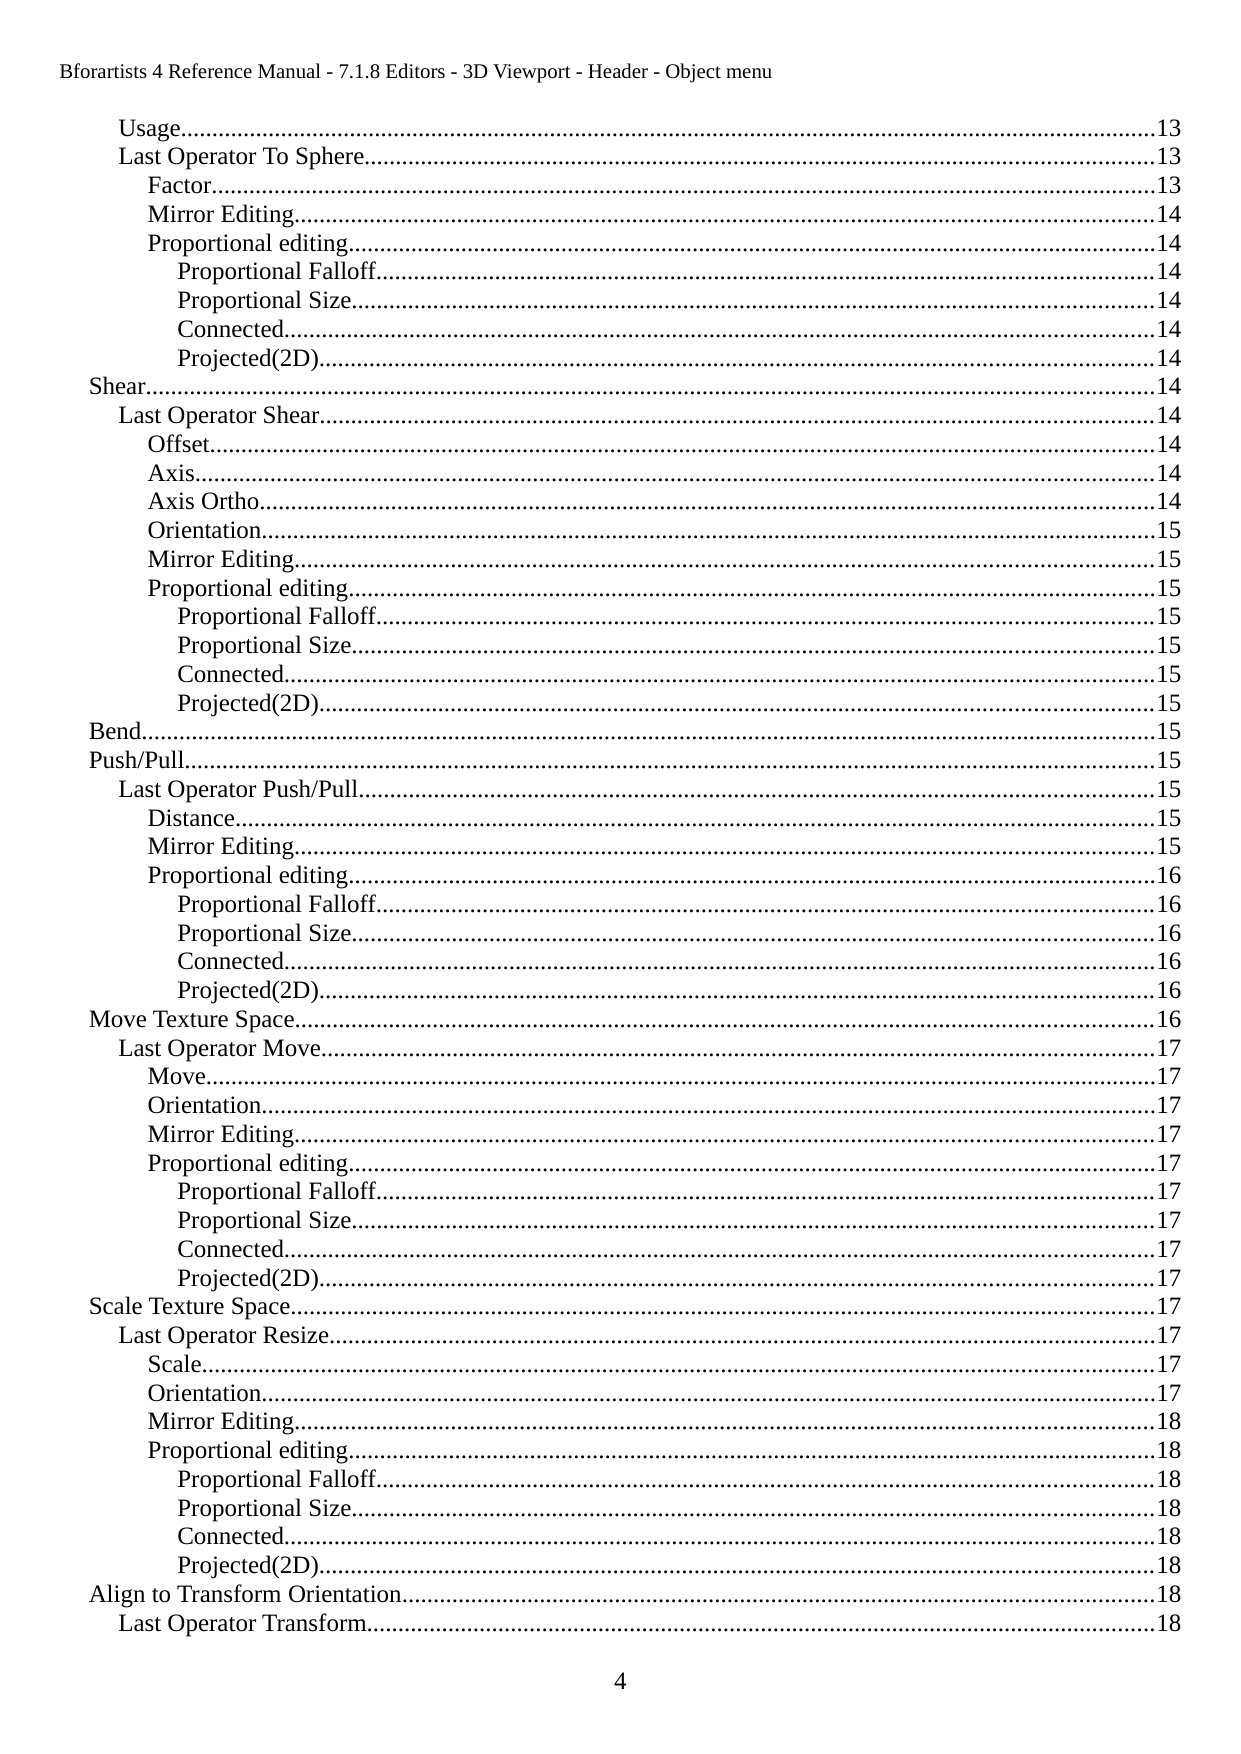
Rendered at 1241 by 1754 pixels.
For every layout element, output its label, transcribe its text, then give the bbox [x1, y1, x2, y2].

text Connected 16 [177, 946, 1181, 975]
text Connected 18 [177, 1521, 1181, 1550]
text Proportional Size 18 [177, 1493, 1181, 1521]
text Proportional editing 17 [147, 1148, 1181, 1176]
text Factor 13 [147, 170, 1181, 199]
text Last Operator Transform 18 [118, 1608, 1181, 1636]
text Proportional Size 15 [177, 630, 1181, 659]
text Orientation 17 [147, 1378, 1181, 1406]
text Mirror Editing 15 [147, 831, 1181, 860]
text Scale 17 [147, 1349, 1181, 1378]
text Last Operator Move 17 [118, 1033, 1181, 1061]
text Connected 17 [177, 1234, 1181, 1263]
text Align to Transform Orientation 18 [88, 1579, 1181, 1608]
text Scale Texture Space 17 [88, 1291, 1181, 1320]
text Projected(2D) 17 [177, 1263, 1181, 1291]
text Proportional Falloff 16 [177, 889, 1181, 918]
text Connected 15 [177, 659, 1181, 688]
text Last Operator Push/Pull 15 [118, 774, 1181, 803]
text Distance 15 [147, 803, 1181, 831]
text Proportional editing 18 [147, 1435, 1181, 1464]
text Last Operator Resize 17 [118, 1320, 1181, 1349]
text Proportional Size 17 [177, 1205, 1181, 1234]
text Offset 14 [147, 429, 1181, 458]
text Bend 15 [88, 716, 1181, 745]
text Proportional Falloff 17 [177, 1176, 1181, 1205]
text Projected(2D) 16 [177, 975, 1181, 1004]
text Proportional Size 16 [177, 918, 1181, 946]
text Proportional Size 14 [177, 285, 1181, 314]
text Proportional editing 15 [147, 573, 1181, 601]
text Proportional editing 14 [147, 228, 1181, 256]
text Proportional editing 16 [147, 860, 1181, 889]
text Projected(2D) 18 [177, 1550, 1181, 1579]
text Mirror Editing 14 [147, 199, 1181, 228]
text Orientation 15 [147, 515, 1181, 544]
text Mirror Editing 17 [147, 1119, 1181, 1148]
text Projected(2D) 15 [177, 688, 1181, 716]
text Usage 13 [118, 113, 1181, 141]
text Last Operator To Sphere 13 [118, 141, 1181, 170]
text Axis 14 [147, 458, 1181, 486]
text Connected 14 [177, 314, 1181, 343]
text Shear 14 [88, 371, 1181, 400]
text Move 17 [147, 1061, 1181, 1090]
text Proportional Falloff 14 [177, 256, 1181, 285]
text Push/Pull 15 [88, 745, 1181, 774]
text Move Texture Space 16 [88, 1004, 1181, 1033]
text Orientation 17 [147, 1090, 1181, 1119]
text Proportional Falloff 15 [177, 601, 1181, 630]
text Last Operator Shear 14 [118, 400, 1181, 429]
text Projected(2D) 14 [177, 343, 1181, 371]
text Mirror Editing 18 [147, 1406, 1181, 1435]
text Proportional Falloff 18 [177, 1464, 1181, 1493]
text Mirror Editing 15 [147, 544, 1181, 573]
text Axis Ortho 14 [147, 486, 1181, 515]
